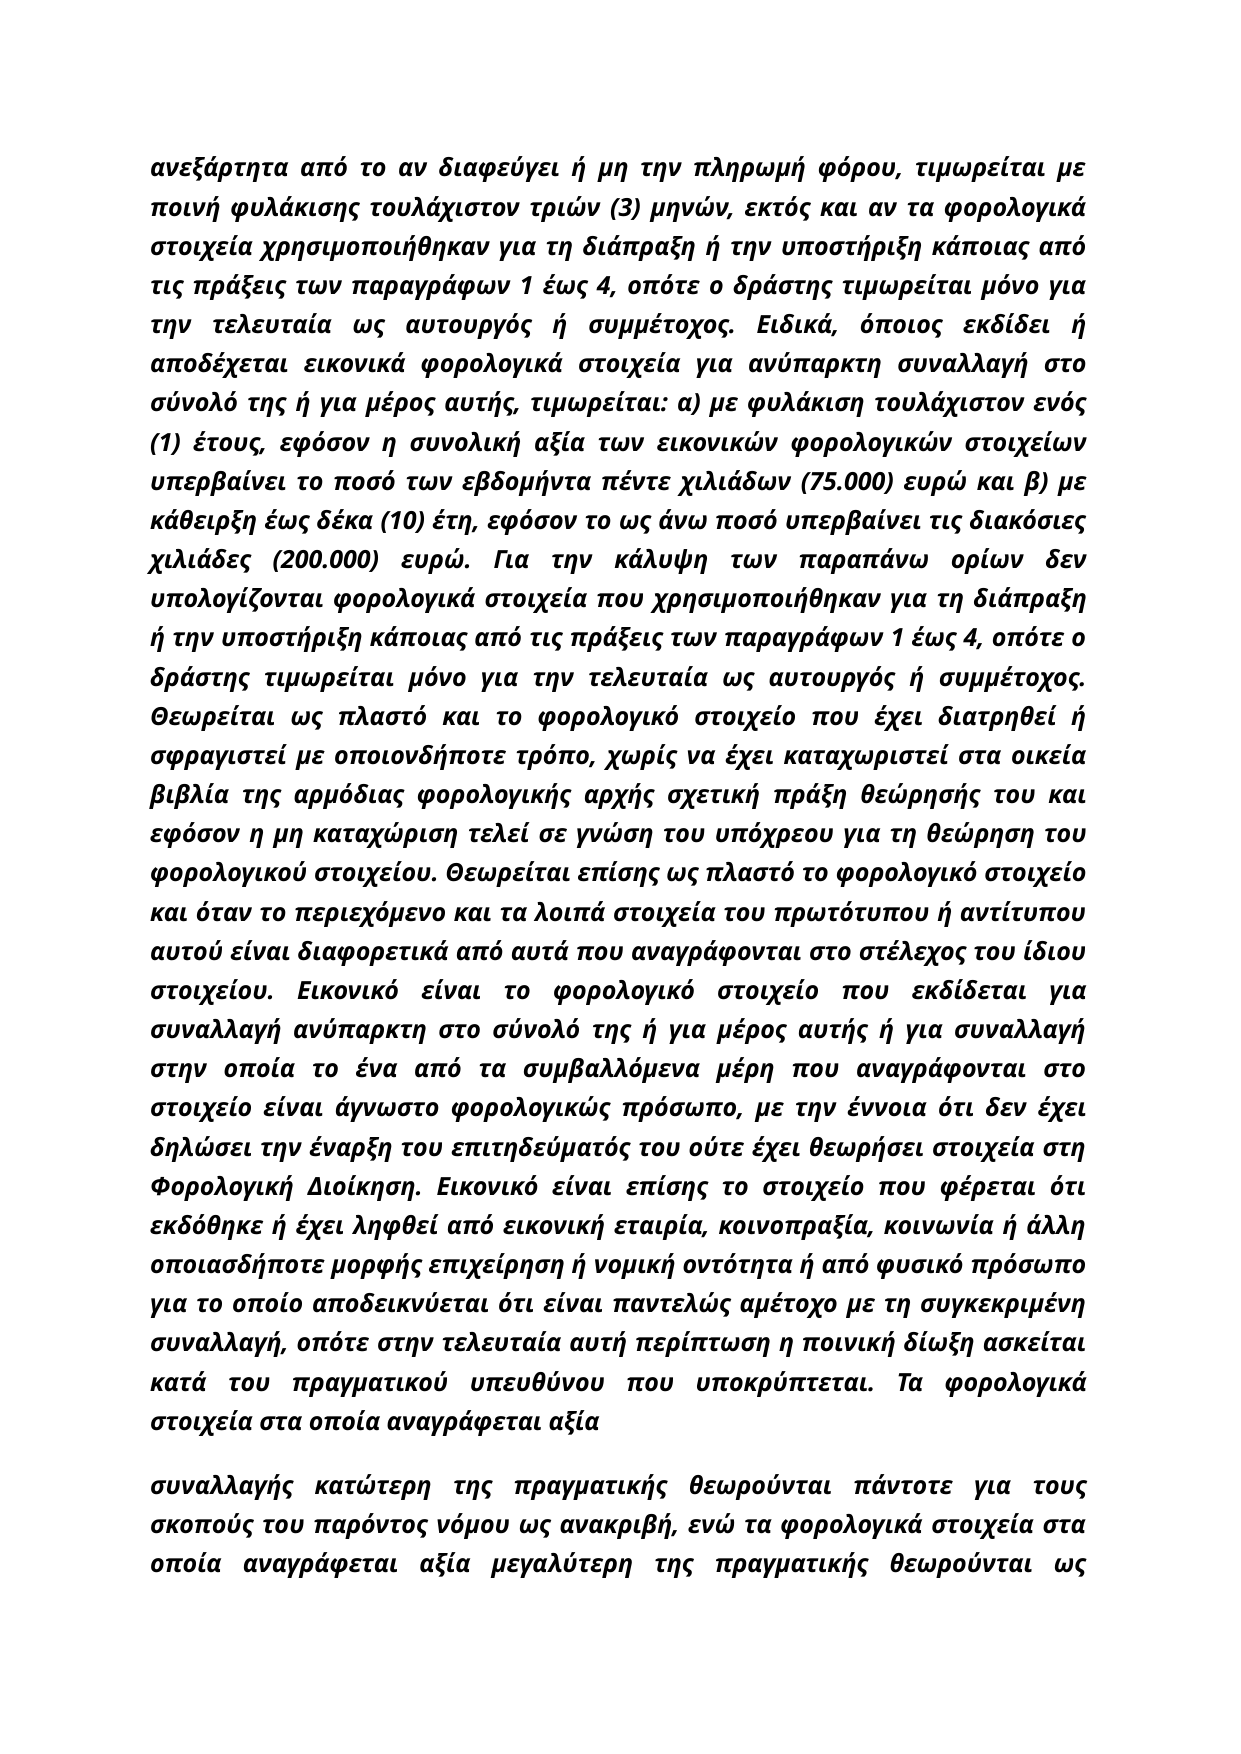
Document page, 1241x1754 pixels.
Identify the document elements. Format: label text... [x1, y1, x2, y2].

text ανεξάρτητα από το αν διαφεύγει ή μη την πληρωμή φόρου, τιμωρείται με ποινή φυλάκισης τουλάχιστον τριών (3) μηνών, εκτός και αν τα φορολογικά στοιχεία χρησιμοποιήθηκαν για τη διάπραξη ή την υποστήριξη κάποιας από τις πράξεις των παραγράφων 1 έως 4, οπότε ο δράστης τιμωρείται μόνο για την τελευταία ως αυτουργός ή συμμέτοχος. Ειδικά, όποιος εκδίδει ή αποδέχεται εικονικά φορολογικά στοιχεία για ανύπαρκτη συναλλαγή στο σύνολό της ή για μέρος αυτής, τιμωρείται: α) με φυλάκιση τουλάχιστον ενός (1) έτους, εφόσον η συνολική αξία των εικονικών φορολογικών στοιχείων υπερβαίνει το ποσό των εβδομήντα πέντε χιλιάδων (75.000) ευρώ και β) με κάθειρξη έως δέκα (10) έτη, εφόσον το ως άνω ποσό υπερβαίνει τις διακόσιες χιλιάδες (200.000) ευρώ. Για την κάλυψη των παραπάνω ορίων δεν υπολογίζονται φορολογικά στοιχεία που χρησιμοποιήθηκαν για τη διάπραξη ή την υποστήριξη κάποιας από τις πράξεις των παραγράφων 1 έως 4, οπότε ο δράστης τιμωρείται μόνο για την τελευταία ως αυτουργός ή συμμέτοχος. Θεωρείται ως πλαστό και το φορολογικό στοιχείο που έχει διατρηθεί ή σφραγιστεί με οποιονδήποτε τρόπο, χωρίς να έχει καταχωριστεί στα οικεία βιβλία της αρμόδιας φορολογικής αρχής σχετική πράξη θεώρησής του και εφόσον η μη καταχώριση τελεί σε γνώση του υπόχρεου για τη θεώρηση του φορολογικού στοιχείου. Θεωρείται επίσης ως πλαστό το φορολογικό στοιχείο και όταν το περιεχόμενο και τα λοιπά στοιχεία του πρωτότυπου ή αντίτυπου αυτού είναι διαφορετικά από αυτά που αναγράφονται στο στέλεχος του ίδιου στοιχείου. Εικονικό είναι το φορολογικό στοιχείο που εκδίδεται για συναλλαγή ανύπαρκτη στο σύνολό της ή για μέρος αυτής ή για συναλλαγή στην οποία το ένα από τα συμβαλλόμενα μέρη που αναγράφονται στο στοιχείο είναι άγνωστο φορολογικώς πρόσωπο, με την έννοια ότι δεν έχει δηλώσει την έναρξη του επιτηδεύματός του ούτε έχει θεωρήσει στοιχεία στη Φορολογική Διοίκηση. Εικονικό είναι επίσης το στοιχείο που φέρεται ότι εκδόθηκε ή έχει ληφθεί από εικονική εταιρία, κοινοπραξία, κοινωνία ή άλλη οποιασδήποτε μορφής επιχείρηση ή νομική οντότητα ή από φυσικό πρόσωπο για το οποίο αποδεικνύεται ότι είναι παντελώς αμέτοχο με τη συγκεκριμένη συναλλαγή, οπότε στην τελευταία αυτή περίπτωση η ποινική δίωξη ασκείται κατά του πραγματικού υπευθύνου που υποκρύπτεται. Τα φορολογικά στοιχεία στα οποία αναγράφεται αξία [150, 150, 1090, 1437]
text συναλλαγής κατώτερη της πραγματικής θεωρούνται πάντοτε για τους σκοπούς του παρόντος νόμου ως ανακριβή, ενώ τα φορολογικά στοιχεία στα οποία αναγράφεται αξία μεγαλύτερη της πραγματικής θεωρούνται ως [150, 1467, 1090, 1580]
